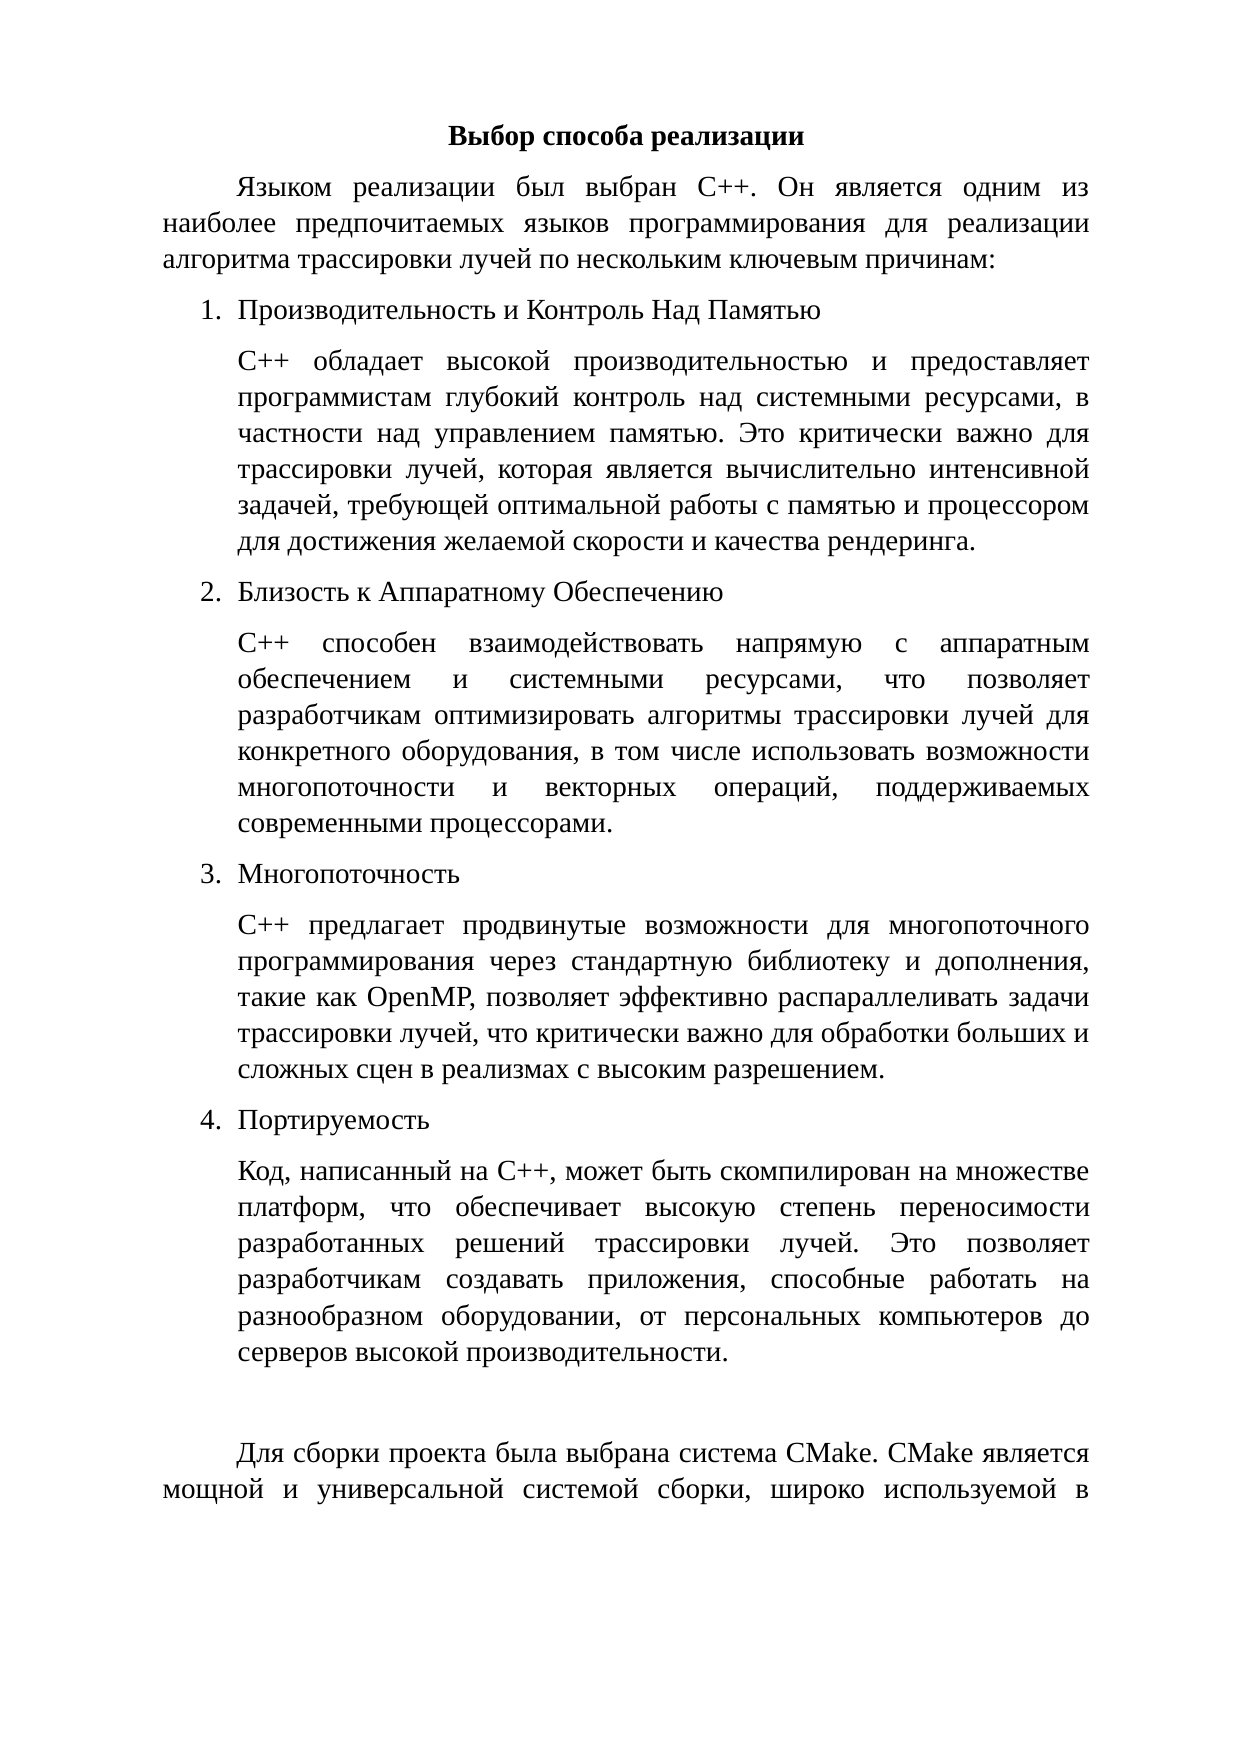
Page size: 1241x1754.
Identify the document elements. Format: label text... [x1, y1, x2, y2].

list Производительность и Контроль Над Памятью [200, 292, 1090, 325]
list Код, написанный на C++, может быть скомпилирован на множестве платформ, что обеспечивает высокую степень переносимости разработанных решений трассировки лучей. Это позволяет разработчикам создавать приложения, способные работать на разнообразном оборудовании, от персональных компьютеров до серверов высокой производительности. [200, 1153, 1090, 1367]
list Многопоточность [200, 856, 1090, 890]
text Выбор способа реализации [162, 118, 1090, 152]
list Портируемость [200, 1102, 1090, 1136]
text Языком реализации был выбран C++. Он является одним из наиболее предпочитаемых языков программирования для реализации алгоритма трассировки лучей по нескольким ключевым причинам: [162, 169, 1090, 275]
list Близость к Аппаратному Обеспечению [200, 574, 1090, 608]
list C++ обладает высокой производительностью и предоставляет программистам глубокий контроль над системными ресурсами, в частности над управлением памятью. Это критически важно для трассировки лучей, которая является вычислительно интенсивной задачей, требующей оптимальной работы с памятью и процессором для достижения желаемой скорости и качества рендеринга. [200, 343, 1090, 557]
text Для сборки проекта была выбрана система CMake. CMake является мощной и универсальной системой сборки, широко используемой в [162, 1435, 1090, 1505]
list C++ способен взаимодействовать напрямую с аппаратным обеспечением и системными ресурсами, что позволяет разработчикам оптимизировать алгоритмы трассировки лучей для конкретного оборудования, в том числе использовать возможности многопоточности и векторных операций, поддерживаемых современными процессорами. [200, 625, 1090, 839]
list С++ предлагает продвинутые возможности для многопоточного программирования через стандартную библиотеку и дополнения, такие как OpenMP, позволяет эффективно распараллеливать задачи трассировки лучей, что критически важно для обработки больших и сложных сцен в реализмах с высоким разрешением. [200, 907, 1090, 1085]
